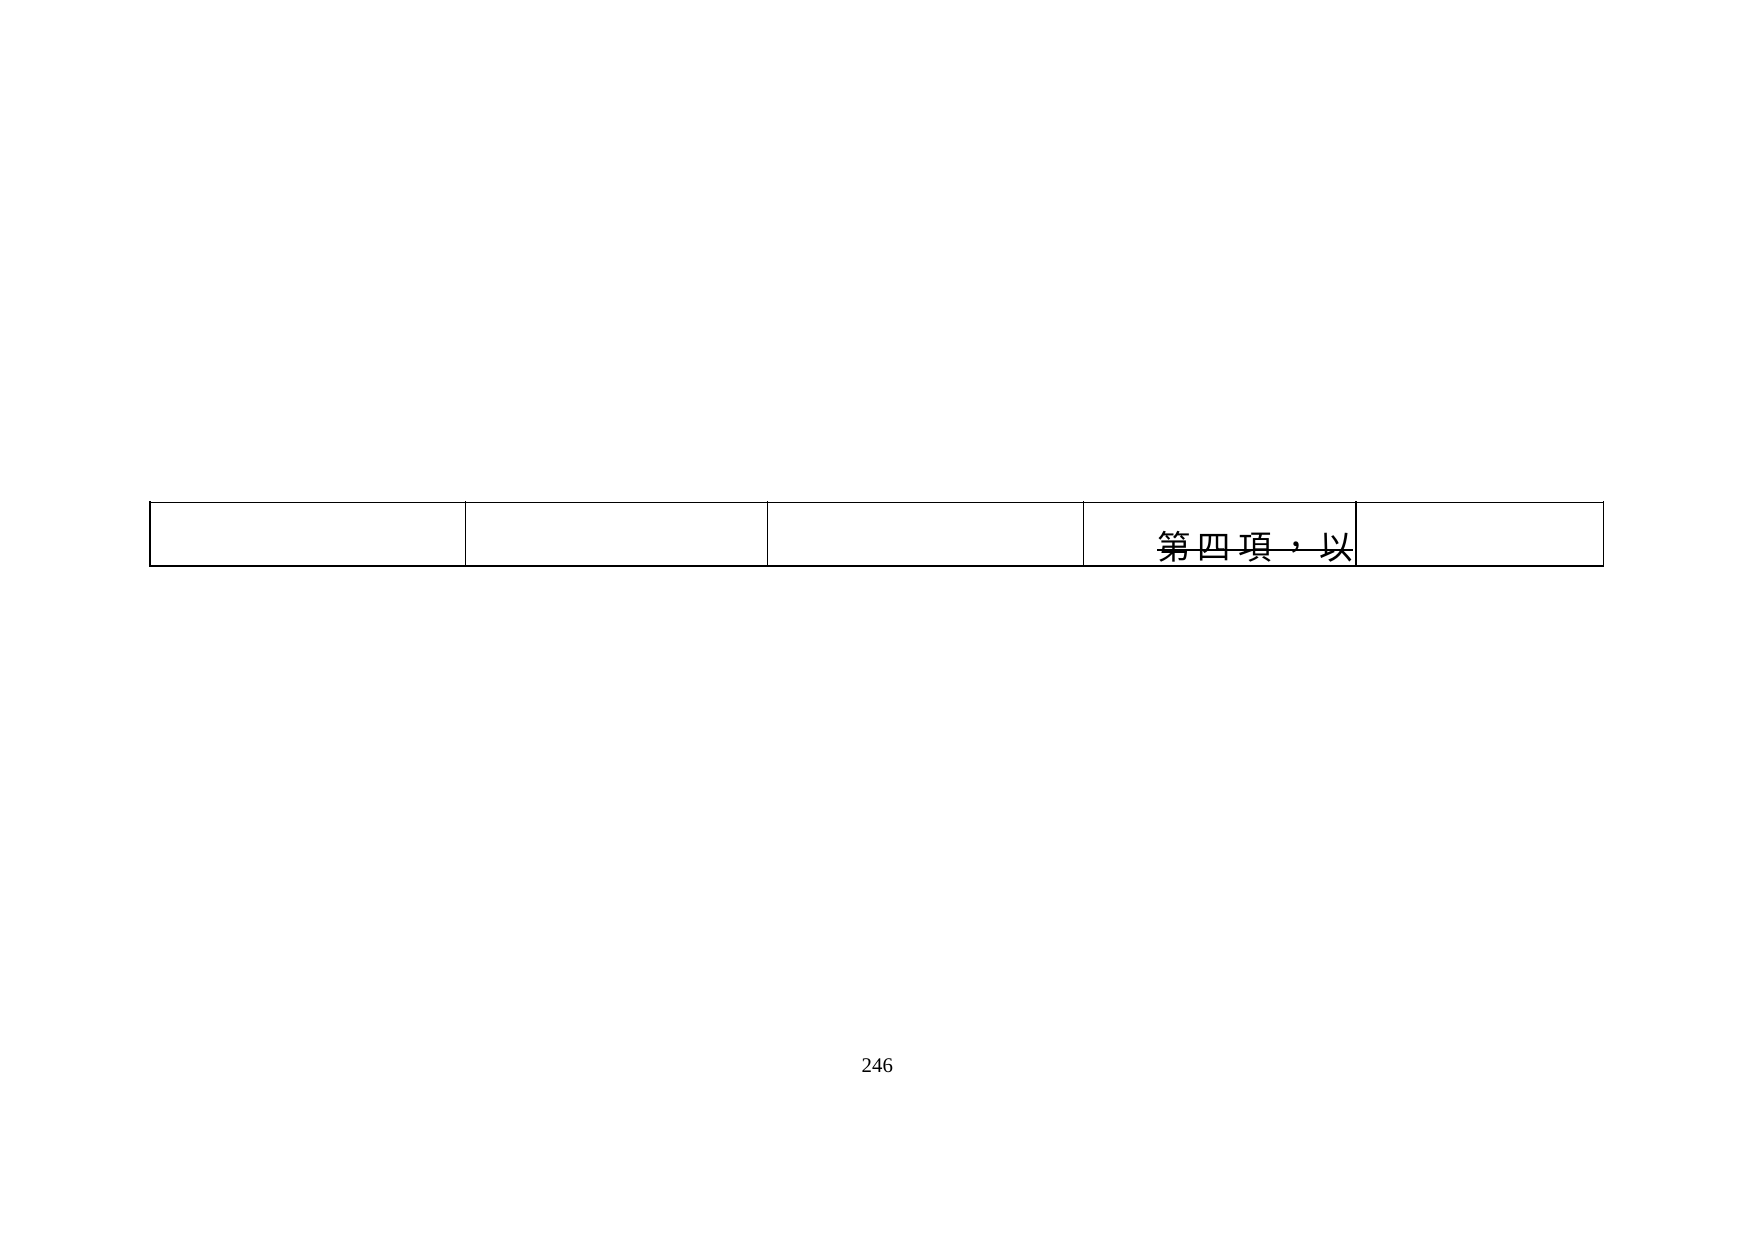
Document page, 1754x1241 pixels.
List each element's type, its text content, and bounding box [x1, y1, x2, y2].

table_cell [151, 503, 465, 565]
table_cell [1357, 503, 1603, 565]
table_cell 第四項，以 [1084, 503, 1355, 565]
table_cell [768, 503, 1083, 565]
table_cell [466, 503, 767, 565]
